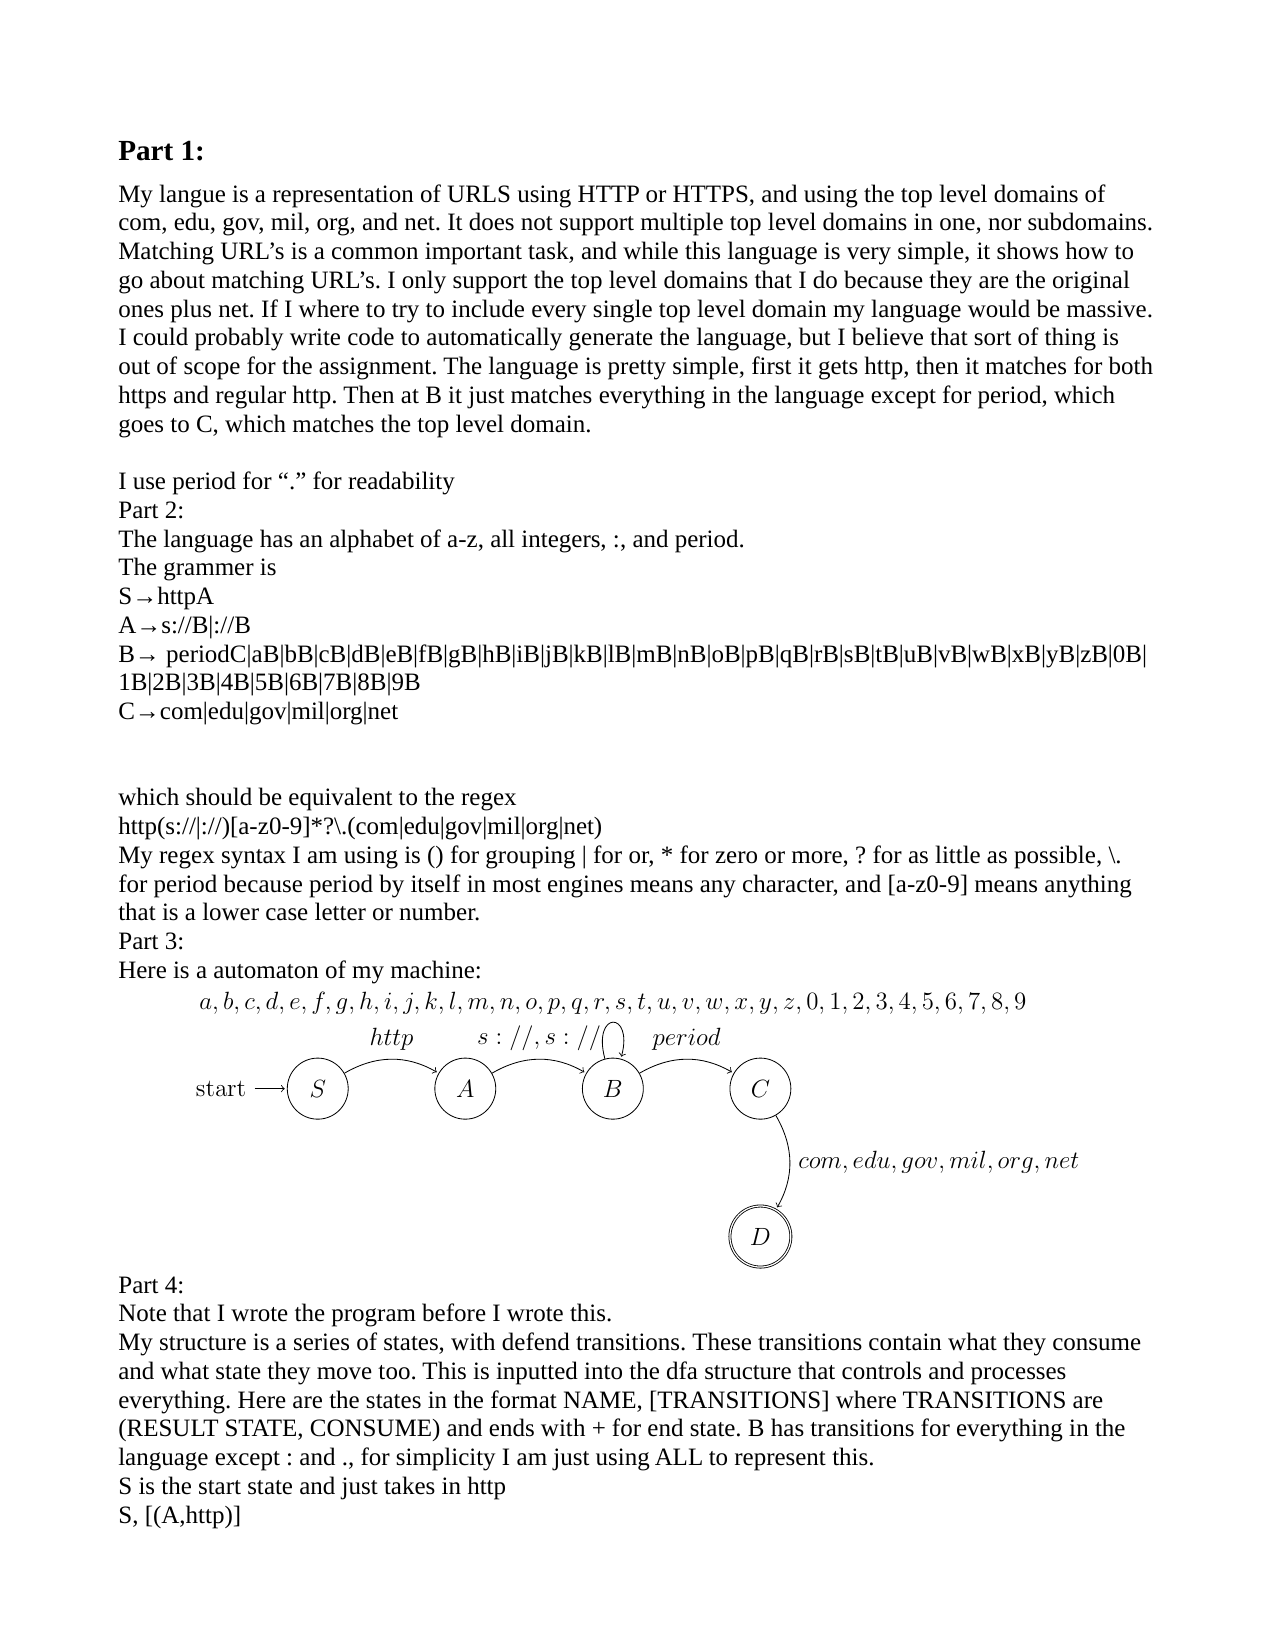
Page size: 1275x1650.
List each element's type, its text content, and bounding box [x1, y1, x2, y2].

text S, [(A,http)] [118, 1500, 1157, 1528]
text The grammer is [118, 552, 1157, 581]
text My structure is a series of states, with defend transitions. These transitions contain what they consume and what state they move too. This is inputted into the dfa structure that controls and processes everything. Here are the states in the format NAME, [TRANSITIONS] where TRANSITIONS are (RESULT STATE, CONSUME) and ends with + for end state. B has transitions for everything in the language except : and ., for simplicity I am just using ALL to represent this. [118, 1327, 1157, 1471]
text Here is a automaton of my machine: [118, 955, 1157, 984]
text B→ periodC|aB|bB|cB|dB|eB|fB|gB|hB|iB|jB|kB|lB|mB|nB|oB|pB|qB|rB|sB|tB|uB|vB|wB|xB|yB|zB|0B|1B|2B|3B|4B|5B|6B|7B|8B|9B [118, 639, 1157, 696]
text A→s://B|://B [118, 610, 1157, 639]
text Note that I wrote the program before I wrote this. [118, 1298, 1157, 1327]
text Part 2: [118, 495, 1157, 524]
text S→httpA [118, 581, 1157, 610]
text Part 3: [118, 926, 1157, 955]
subtitle Part 1: [118, 133, 1157, 166]
text C→com|edu|gov|mil|org|net [118, 696, 1157, 725]
text Matching URL’s is a common important task, and while this language is very simple, it shows how to go about matching URL’s. I only support the top level domains that I do because they are the original ones plus net. If I where to try to include every single top level domain my language would be massive. I could probably write code to automatically generate the language, but I believe that sort of thing is out of scope for the assignment. The language is pretty simple, first it gets http, then it matches for both https and regular http. Then at B it just matches everything in the language except for period, which goes to C, which matches the top level domain. [118, 236, 1157, 437]
text Part 4: [118, 984, 1157, 1298]
text My regex syntax I am using is () for grouping | for or, * for zero or more, ? for as little as possible, \. for period because period by itself in most engines means any character, and [a-z0-9] means anything that is a lower case letter or number. [118, 840, 1157, 926]
text I use period for “.” for readability [118, 466, 1157, 495]
text which should be equivalent to the regex [118, 782, 1157, 811]
text http(s://|://)[a-z0-9]*?\.(com|edu|gov|mil|org|net) [118, 811, 1157, 840]
text My langue is a representation of URLS using HTTP or HTTPS, and using the top level domains of com, edu, gov, mil, org, and net. It does not support multiple top level domains in one, nor subdomains. [118, 179, 1157, 236]
text The language has an alphabet of a-z, all integers, :, and period. [118, 524, 1157, 552]
text S is the start state and just takes in http [118, 1471, 1157, 1500]
